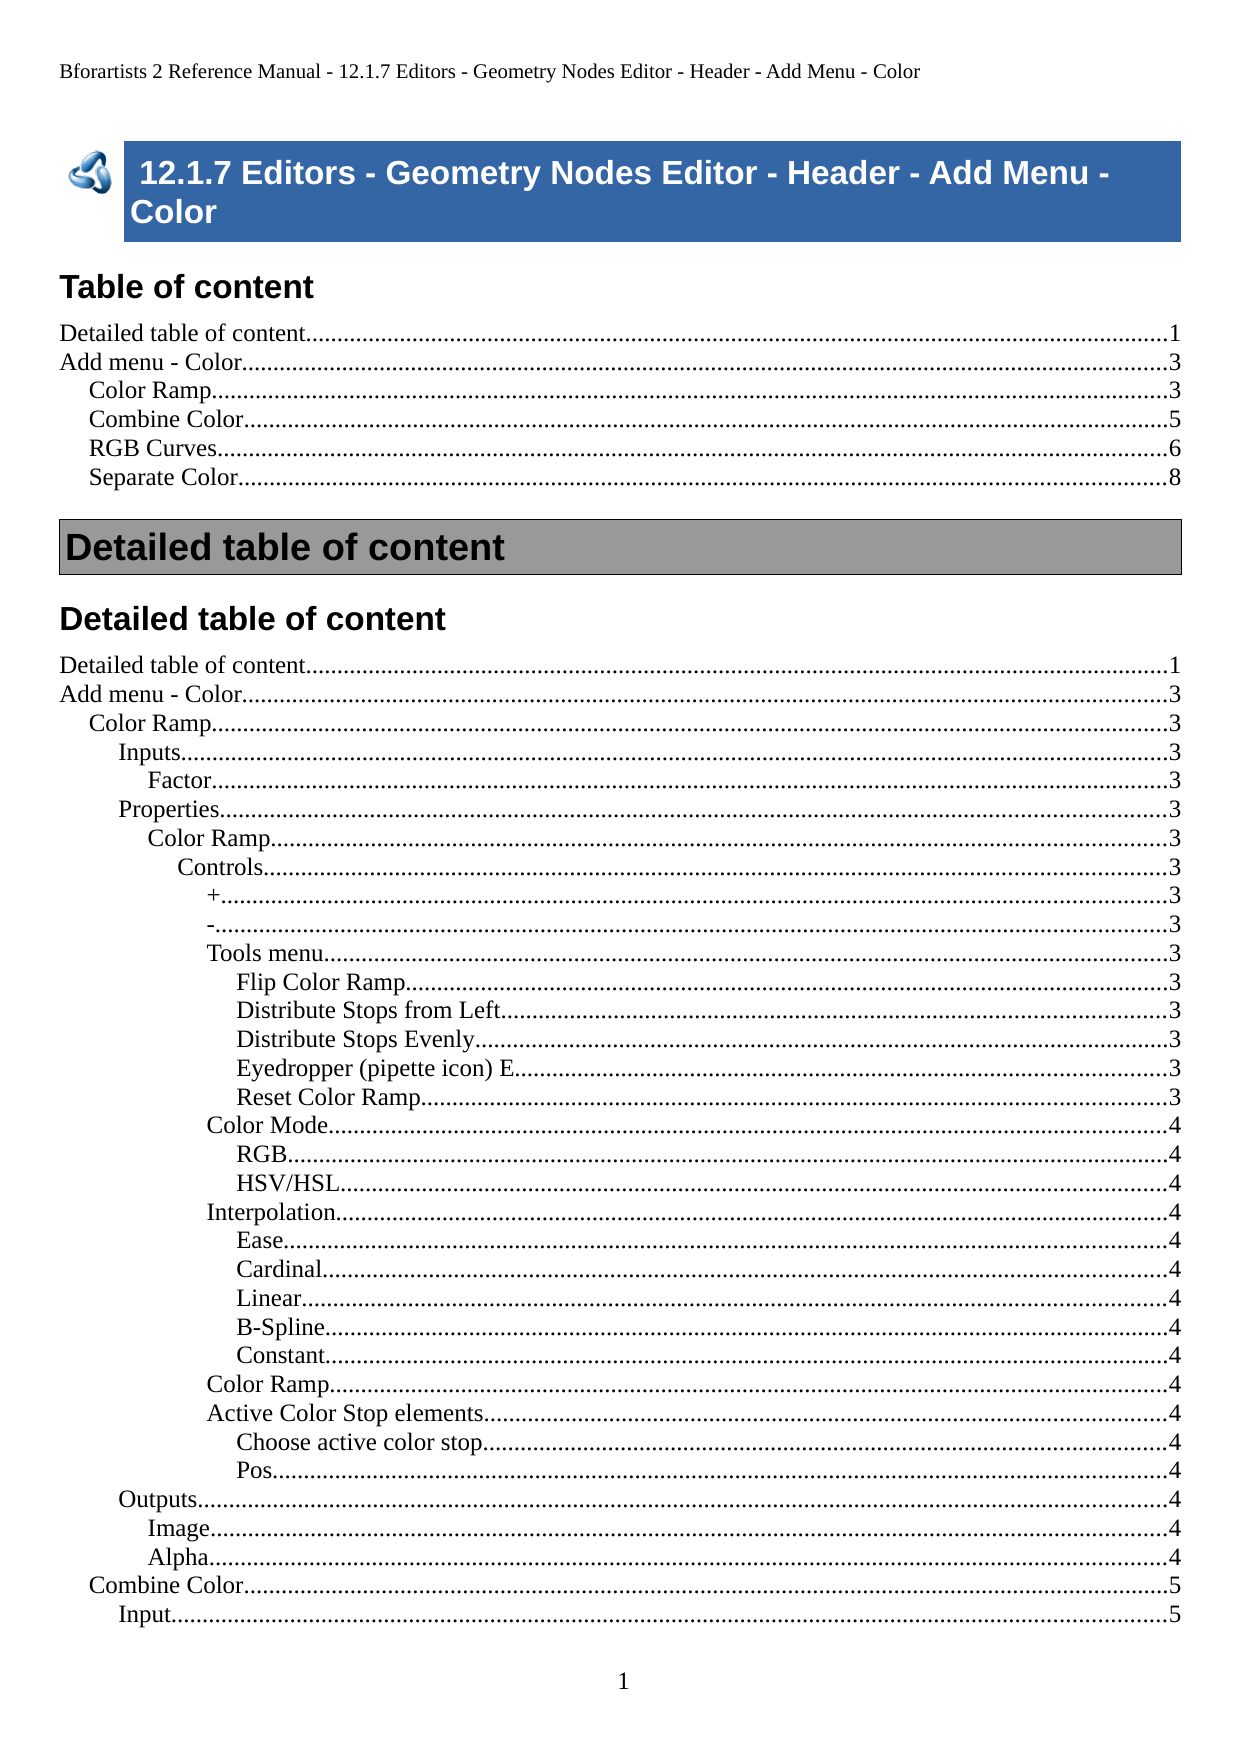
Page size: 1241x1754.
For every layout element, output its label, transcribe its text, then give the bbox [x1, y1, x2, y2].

text Choose active color stop 4 [236, 1427, 1181, 1455]
text Combine Color 5 [88, 404, 1181, 433]
text Inputs 3 [118, 737, 1181, 765]
text Distribute Stops Evenly 3 [236, 1024, 1181, 1053]
text Distribute Stops from Left 3 [236, 995, 1181, 1024]
text Tools menu 3 [206, 938, 1181, 967]
text RGB Curves 6 [88, 433, 1181, 462]
text HSV/HSL 4 [236, 1168, 1181, 1197]
picture [65, 147, 114, 197]
text Ease 4 [236, 1225, 1181, 1254]
text Color Ramp 3 [88, 375, 1181, 404]
text Color Ramp 3 [88, 708, 1181, 737]
text Pos 4 [236, 1455, 1181, 1484]
text Eyedropper (pipette icon) E 3 [236, 1053, 1181, 1082]
text Color Mode 4 [206, 1110, 1181, 1139]
text Color Ramp 3 [147, 823, 1181, 852]
text Image 4 [147, 1513, 1181, 1542]
text Detailed table of content 1 [59, 650, 1181, 679]
text Flip Color Ramp 3 [236, 967, 1181, 995]
table_header 12.1.7 Editors - Geometry Nodes Editor - Header - Add Menu - Color [124, 141, 1181, 242]
text Outputs 4 [118, 1484, 1181, 1513]
text Input 5 [118, 1599, 1181, 1628]
text Reset Color Ramp 3 [236, 1082, 1181, 1110]
text Add menu - Color 3 [59, 679, 1181, 708]
text Interpolation 4 [206, 1197, 1181, 1225]
text B-Spline 4 [236, 1312, 1181, 1340]
text Properties 3 [118, 794, 1181, 823]
table_header [59, 141, 124, 242]
text Factor 3 [147, 765, 1181, 794]
table_header Detailed table of content [60, 520, 1181, 574]
text + 3 [206, 880, 1181, 909]
text Active Color Stop elements 4 [206, 1398, 1181, 1427]
text - 3 [206, 909, 1181, 938]
text Controls 3 [177, 852, 1181, 880]
text RGB 4 [236, 1139, 1181, 1168]
text Color Ramp 4 [206, 1369, 1181, 1398]
text Detailed table of content 1 [59, 318, 1181, 347]
subtitle Table of content [59, 267, 1181, 305]
text Combine Color 5 [88, 1570, 1181, 1599]
subtitle Detailed table of content [59, 599, 1181, 638]
text Separate Color 8 [88, 462, 1181, 490]
text Linear 4 [236, 1283, 1181, 1312]
text Constant 4 [236, 1340, 1181, 1369]
text Alpha 4 [147, 1542, 1181, 1570]
text Add menu - Color 3 [59, 347, 1181, 375]
text Cardinal 4 [236, 1254, 1181, 1283]
